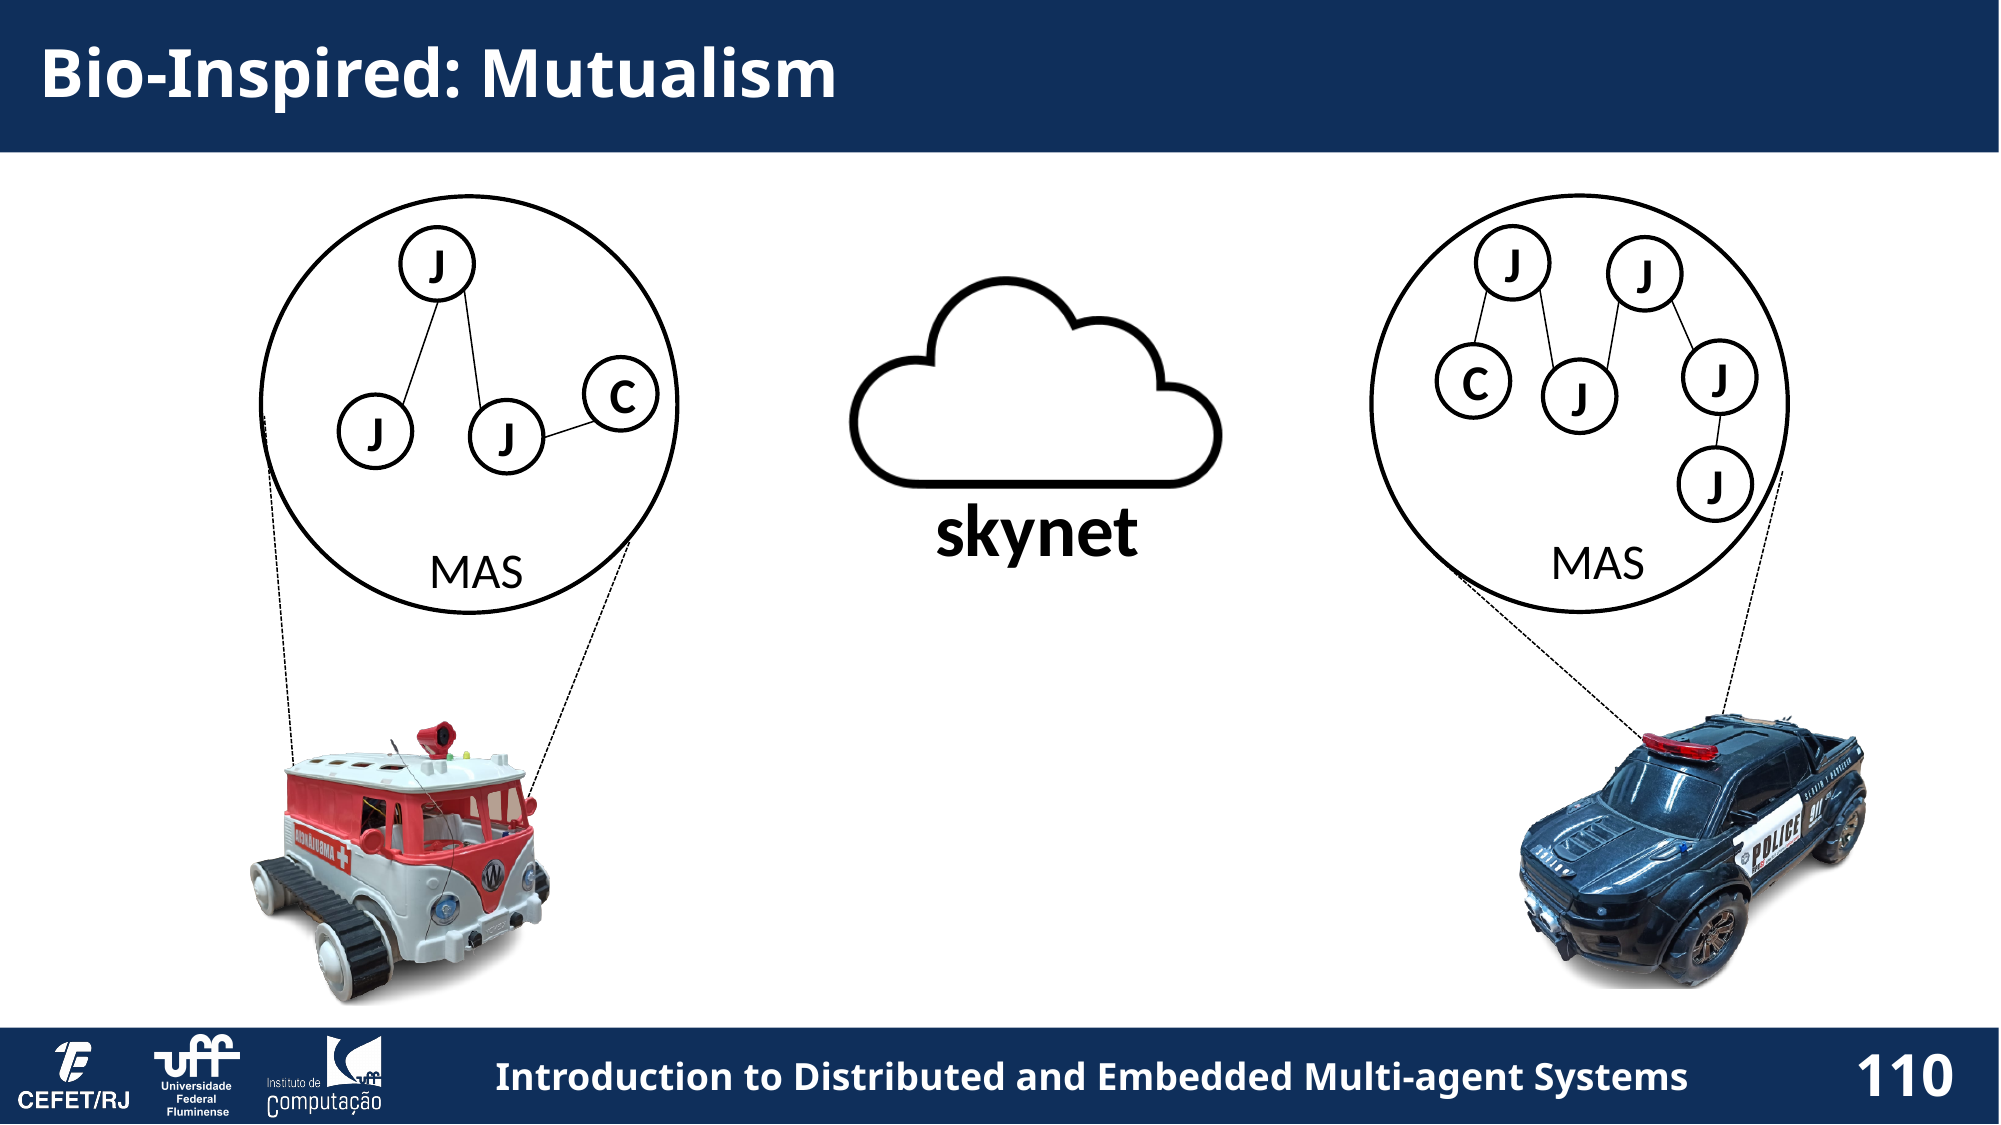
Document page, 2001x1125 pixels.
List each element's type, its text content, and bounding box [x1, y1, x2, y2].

text_box MAS [414, 531, 539, 607]
text_box J [469, 399, 544, 474]
text_box J [1608, 237, 1682, 311]
text_box J [338, 394, 413, 469]
text_box J [1683, 340, 1757, 414]
text_box J [400, 227, 474, 301]
text_box [1371, 195, 1788, 612]
picture [824, 170, 1249, 595]
text_box C [1436, 344, 1511, 418]
text_box Bio-Inspired: Mutualism [25, 23, 1999, 119]
text_box J [1542, 359, 1617, 433]
text_box MAS [1535, 522, 1660, 598]
text_box J [1475, 226, 1550, 300]
picture [245, 719, 555, 1006]
picture [265, 1033, 383, 1118]
picture [18, 1021, 129, 1125]
picture [153, 1033, 241, 1121]
picture [1513, 711, 1872, 989]
text_box J [1678, 447, 1753, 521]
text_box [420, 607, 518, 613]
text_box C [583, 357, 658, 431]
text_box [260, 196, 678, 606]
